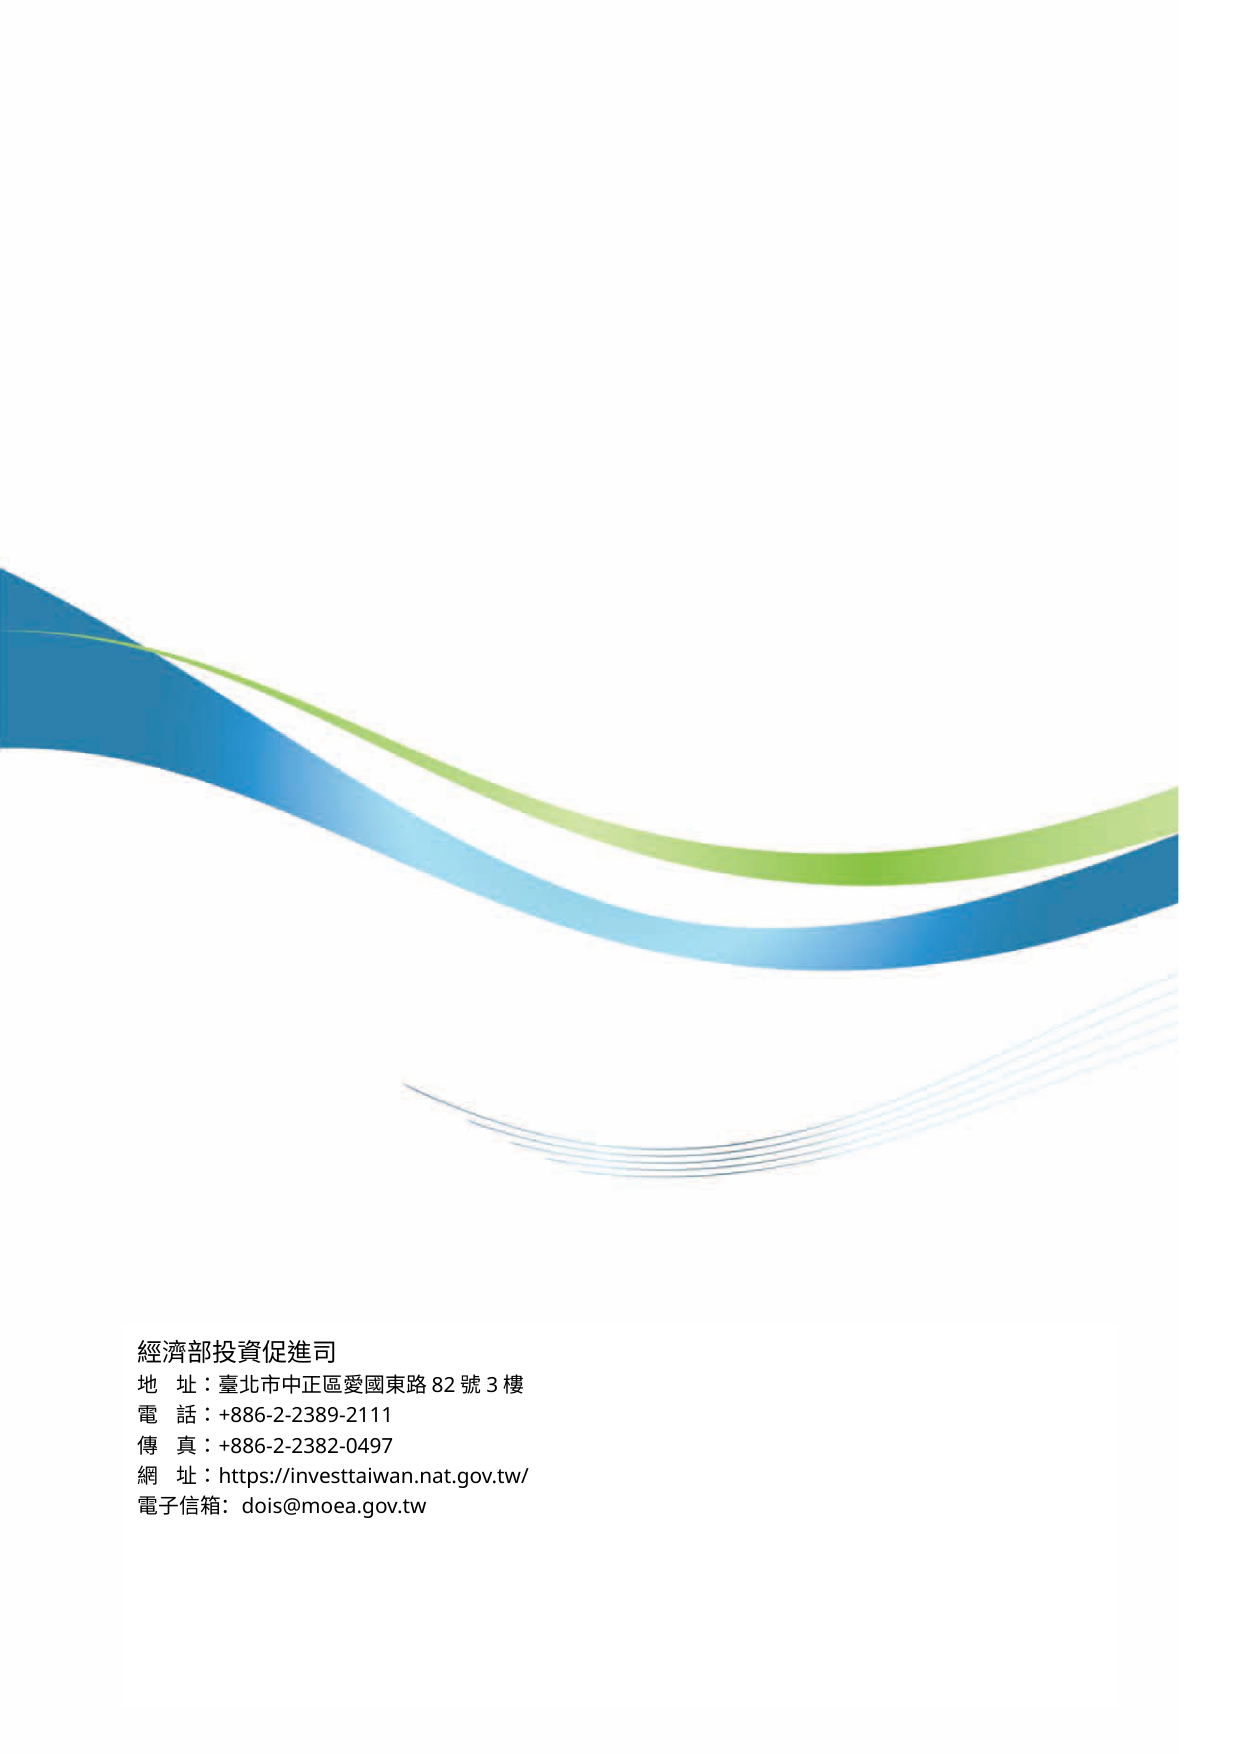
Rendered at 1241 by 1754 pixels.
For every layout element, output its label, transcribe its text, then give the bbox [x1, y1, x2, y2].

text 地 址：臺北市中正區愛國東路 82 號 3 樓 [137, 1368, 1103, 1398]
text 網 址：https://investtaiwan.nat.gov.tw/ [137, 1459, 1103, 1489]
text 電子信箱：dois@moea.gov.tw [137, 1489, 1103, 1520]
text 傳 真：+886-2-2382-0497 [137, 1429, 1103, 1459]
picture [0, 0, 1179, 1754]
text 電 話：+886-2-2389-2111 [137, 1398, 1103, 1429]
text 經濟部投資促進司 [137, 1332, 1103, 1368]
